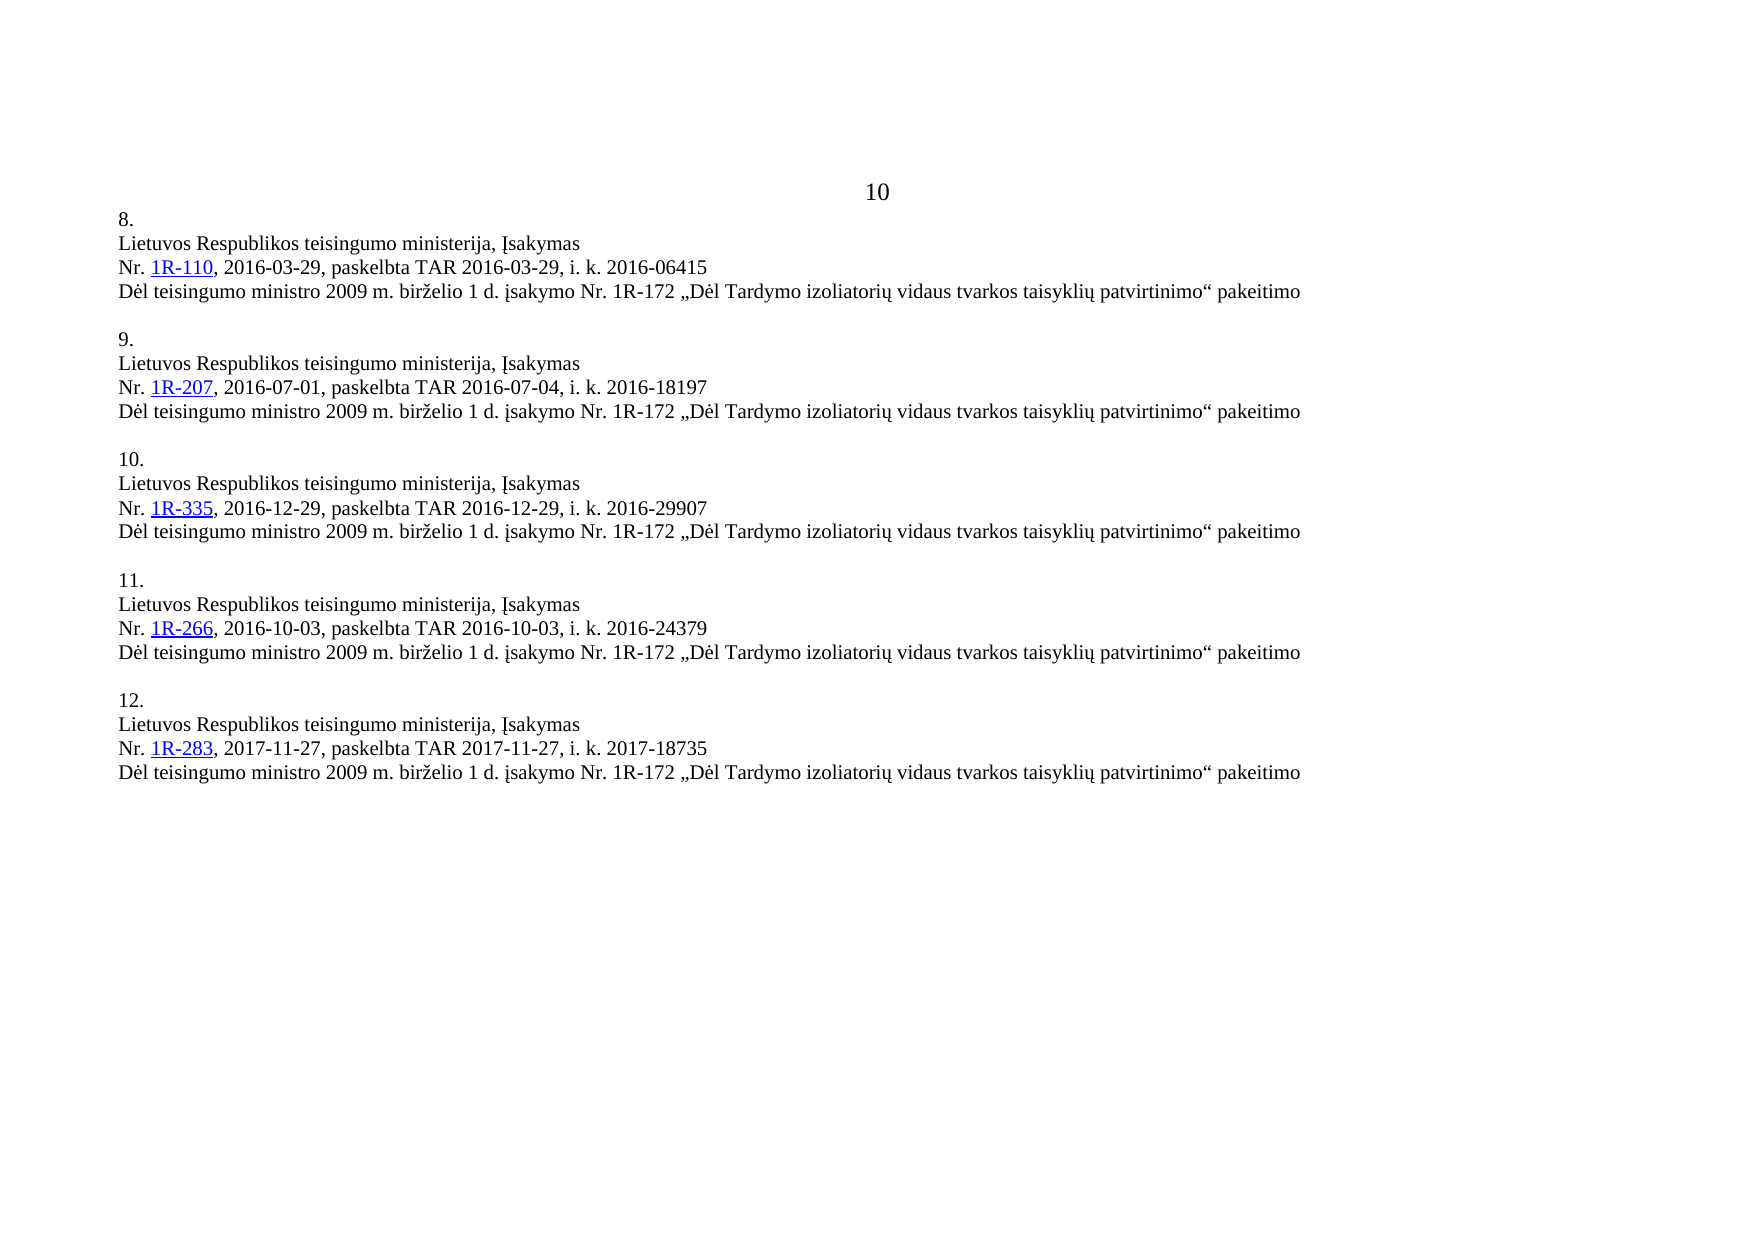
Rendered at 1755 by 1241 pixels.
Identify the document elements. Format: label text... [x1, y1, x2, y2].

text Nr. 1R-207, 2016-07-01, paskelbta TAR 2016-07-04, i. k. 2016-18197 [118, 375, 1636, 399]
text 12. [118, 688, 1636, 712]
text Lietuvos Respublikos teisingumo ministerija, Įsakymas [118, 712, 1636, 736]
text 9. [118, 327, 1636, 351]
text Nr. 1R-335, 2016-12-29, paskelbta TAR 2016-12-29, i. k. 2016-29907 [118, 495, 1636, 519]
text Dėl teisingumo ministro 2009 m. birželio 1 d. įsakymo Nr. 1R-172 „Dėl Tardymo izoliatorių vidaus tvarkos taisyklių patvirtinimo“ pakeitimo [118, 519, 1636, 543]
text 11. [118, 568, 1636, 592]
text Nr. 1R-283, 2017-11-27, paskelbta TAR 2017-11-27, i. k. 2017-18735 [118, 736, 1636, 760]
text Lietuvos Respublikos teisingumo ministerija, Įsakymas [118, 351, 1636, 375]
text Dėl teisingumo ministro 2009 m. birželio 1 d. įsakymo Nr. 1R-172 „Dėl Tardymo izoliatorių vidaus tvarkos taisyklių patvirtinimo“ pakeitimo [118, 279, 1636, 303]
text Lietuvos Respublikos teisingumo ministerija, Įsakymas [118, 592, 1636, 616]
text Dėl teisingumo ministro 2009 m. birželio 1 d. įsakymo Nr. 1R-172 „Dėl Tardymo izoliatorių vidaus tvarkos taisyklių patvirtinimo“ pakeitimo [118, 760, 1636, 784]
text 10. [118, 447, 1636, 471]
text Nr. 1R-266, 2016-10-03, paskelbta TAR 2016-10-03, i. k. 2016-24379 [118, 616, 1636, 640]
text Nr. 1R-110, 2016-03-29, paskelbta TAR 2016-03-29, i. k. 2016-06415 [118, 255, 1636, 279]
text Lietuvos Respublikos teisingumo ministerija, Įsakymas [118, 471, 1636, 495]
text Dėl teisingumo ministro 2009 m. birželio 1 d. įsakymo Nr. 1R-172 „Dėl Tardymo izoliatorių vidaus tvarkos taisyklių patvirtinimo“ pakeitimo [118, 640, 1636, 664]
text Dėl teisingumo ministro 2009 m. birželio 1 d. įsakymo Nr. 1R-172 „Dėl Tardymo izoliatorių vidaus tvarkos taisyklių patvirtinimo“ pakeitimo [118, 399, 1636, 423]
text Lietuvos Respublikos teisingumo ministerija, Įsakymas [118, 231, 1636, 255]
text 8. [118, 207, 1636, 231]
